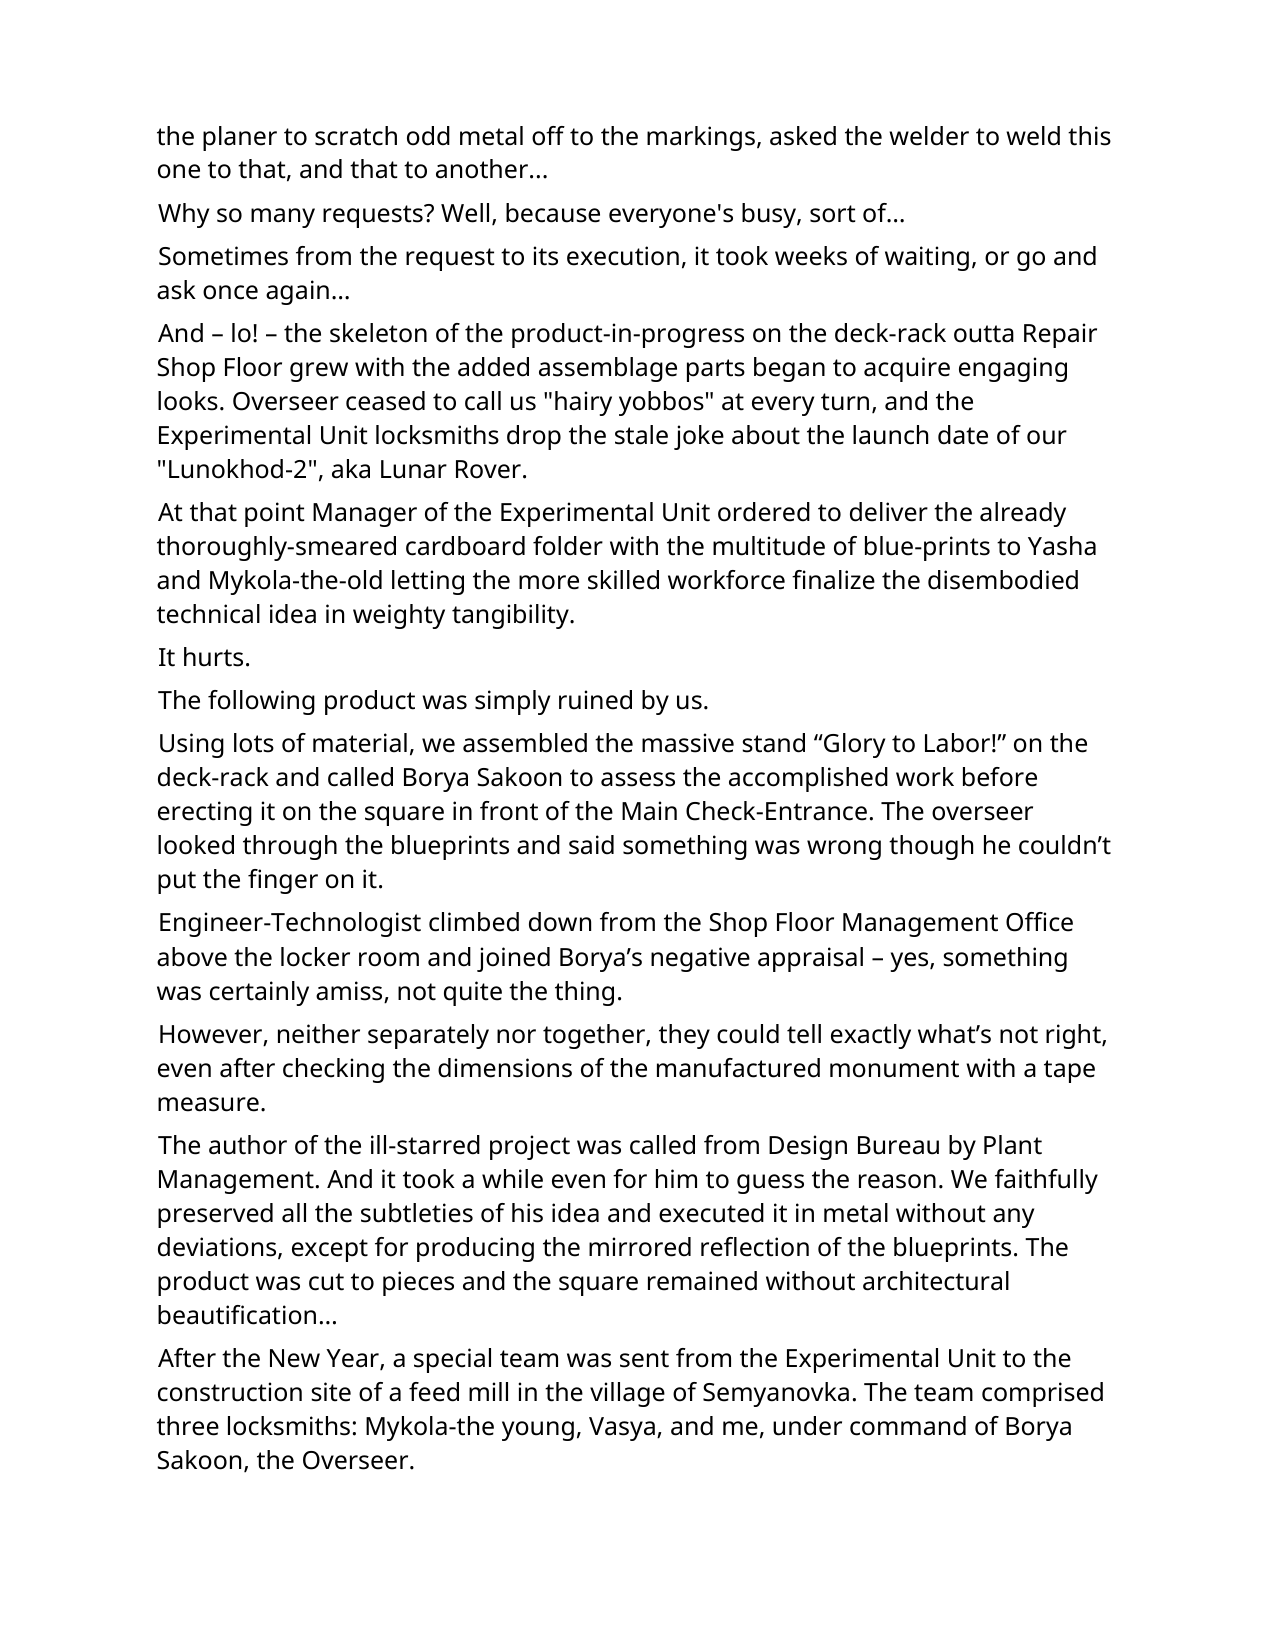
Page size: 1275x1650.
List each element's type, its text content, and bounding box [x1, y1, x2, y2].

text It hurts. [156, 640, 1118, 674]
text The author of the ill-starred project was called from Design Bureau by Plant Management. And it took a while even for him to guess the reason. We faithfully preserved all the subtleties of his idea and executed it in metal without any deviations, except for producing the mirrored reflection of the blueprints. The product was cut to pieces and the square remained without architectural beautification… [156, 1127, 1118, 1332]
text the planer to scratch odd metal off to the markings, asked the welder to weld this one to that, and that to another... [156, 118, 1118, 186]
text Why so many requests? Well, because everyone's busy, sort of… [156, 195, 1118, 229]
text Using lots of material, we assembled the massive stand “Glory to Labor!” on the deck-rack and called Borya Sakoon to assess the accomplished work before erecting it on the square in front of the Main Check-Entrance. The overseer looked through the blueprints and said something was wrong though he couldn’t put the finger on it. [156, 726, 1118, 896]
text Engineer-Technologist climbed down from the Shop Floor Management Office above the locker room and joined Borya’s negative appraisal – yes, something was certainly amiss, not quite the thing. [156, 905, 1118, 1007]
text After the New Year, a special team was sent from the Experimental Unit to the construction site of a feed mill in the village of Semyanovka. The team comprised three locksmiths: Mykola-the young, Vasya, and me, under command of Borya Sakoon, the Overseer. [156, 1341, 1118, 1477]
text Sometimes from the request to its execution, it took weeks of waiting, or go and ask once again… [156, 238, 1118, 306]
text However, neither separately nor together, they could tell exactly what’s not right, even after checking the dimensions of the manufactured monument with a tape measure. [156, 1016, 1118, 1118]
text The following product was simply ruined by us. [156, 683, 1118, 717]
text At that point Manager of the Experimental Unit ordered to deliver the already thoroughly-smeared cardboard folder with the multitude of blue-prints to Yasha and Mykola-the-old letting the more skilled workforce finalize the disembodied technical idea in weighty tangibility. [156, 494, 1118, 631]
text And – lo! – the skeleton of the product-in-progress on the deck-rack outta Repair Shop Floor grew with the added assemblage parts began to acquire engaging looks. Overseer ceased to call us "hairy yobbos" at every turn, and the Experimental Unit locksmiths drop the stale joke about the launch date of our "Lunokhod-2", aka Lunar Rover. [156, 315, 1118, 486]
